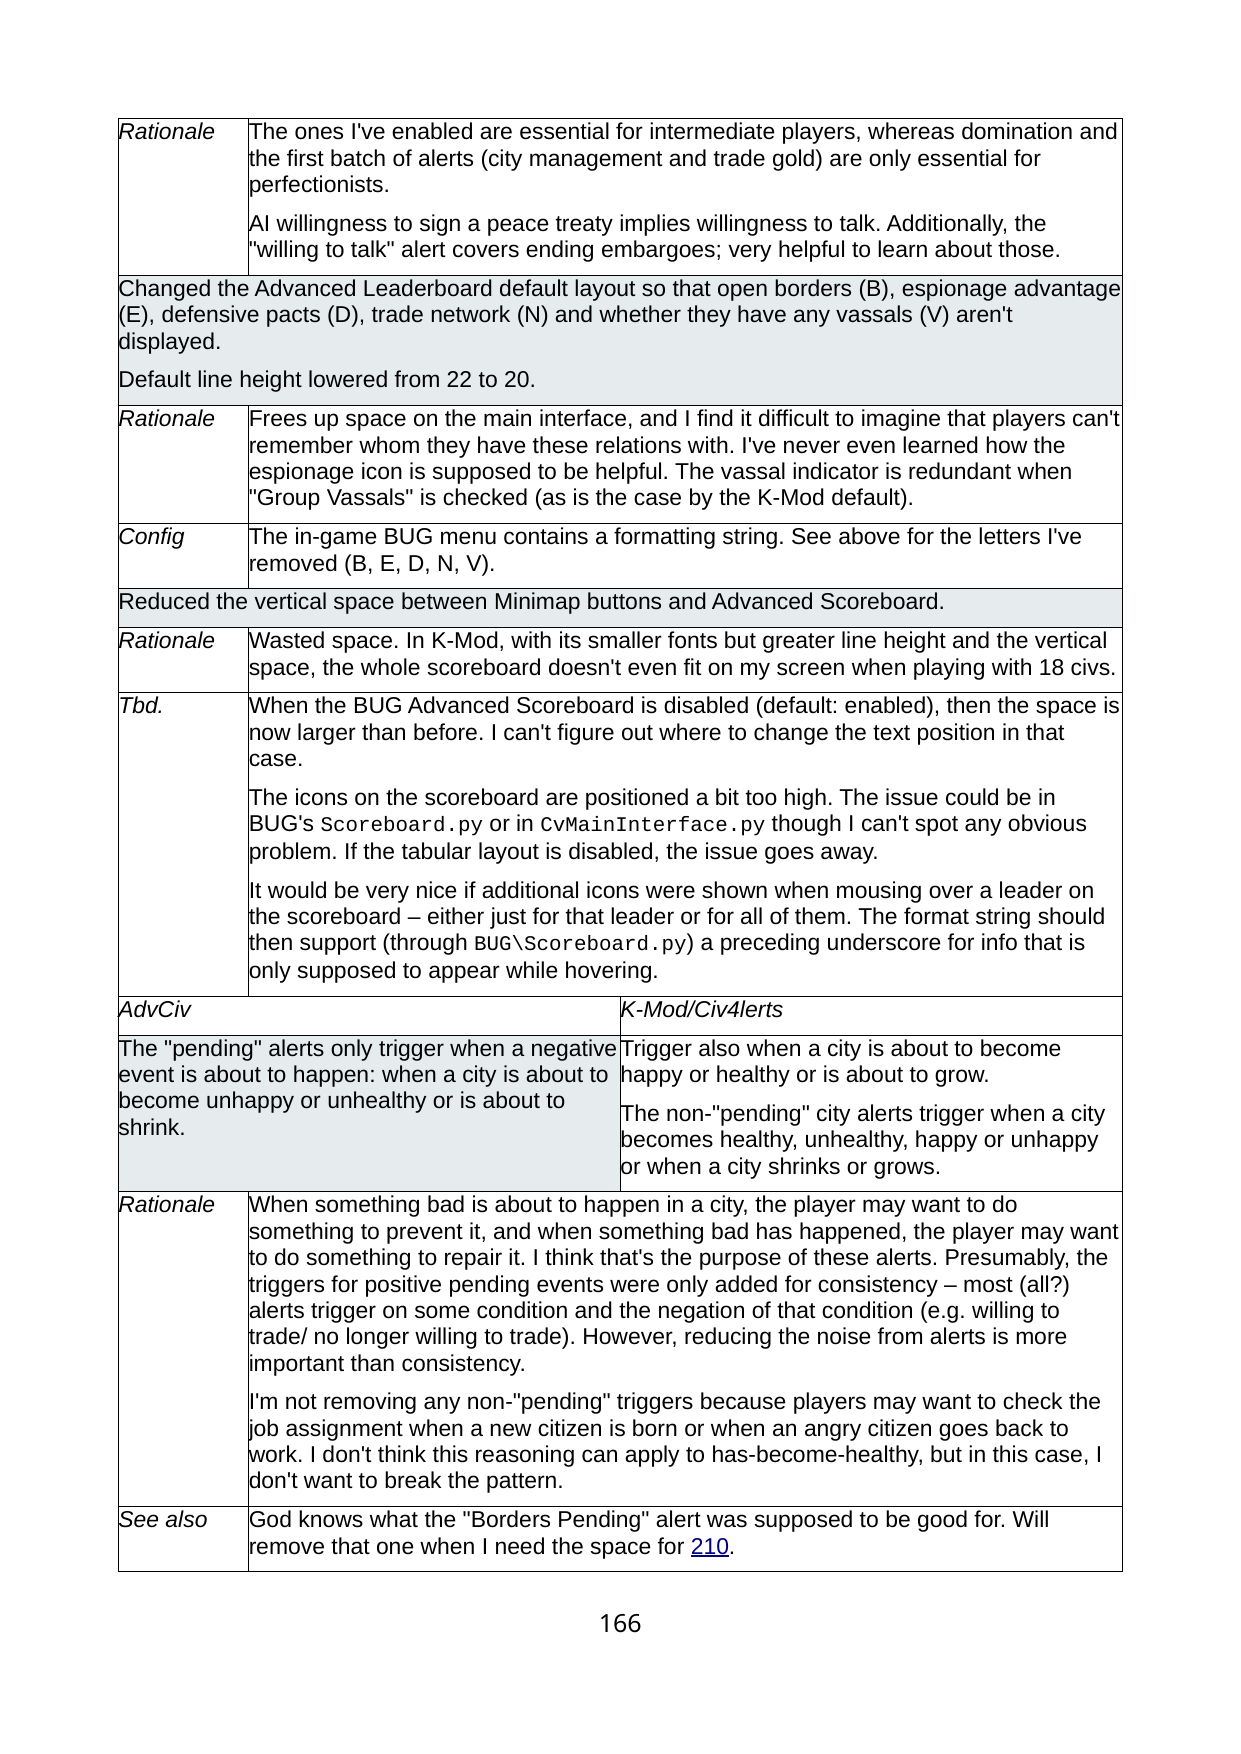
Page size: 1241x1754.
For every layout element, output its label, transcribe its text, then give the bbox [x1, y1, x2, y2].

table_cell Rationale [119, 628, 248, 692]
table_cell Trigger also when a city is about to become happy or healthy or is about to grow. The non-"pending" city alerts trigger when a city becomes healthy, unhealthy, happy or unhappy or when a city shrinks or grows. [621, 1036, 1122, 1191]
table_cell The in-game BUG menu contains a formatting string. See above for the letters I've removed (B, E, D, N, V). [249, 524, 1122, 588]
table_cell When something bad is about to happen in a city, the player may want to do something to prevent it, and when something bad has happened, the player may want to do something to repair it. I think that's the purpose of these alerts. Presumably, the triggers for positive pending events were only added for consistency – most (all?) alerts trigger on some condition and the negation of that condition (e.g. willing to trade/ no longer willing to trade). However, reducing the noise from alerts is more important than consistency. I'm not removing any non-"pending" triggers because players may want to check the job assignment when a new citizen is born or when an angry citizen goes back to work. I don't think this reasoning can apply to has-become-healthy, but in this case, I don't want to break the pattern. [249, 1192, 1122, 1506]
table_cell Changed the Advanced Leaderboard default layout so that open borders (B), espionage advantage (E), defensive pacts (D), trade network (N) and whether they have any vassals (V) aren't displayed. Default line height lowered from 22 to 20. [119, 276, 1122, 405]
table_cell AdvCiv [119, 997, 620, 1035]
table_cell Config [119, 524, 248, 588]
table_cell Reduced the vertical space between Minimap buttons and Advanced Scoreboard. [119, 589, 1122, 627]
table_cell The ones I've enabled are essential for intermediate players, whereas domination and the first batch of alerts (city management and trade gold) are only essential for perfectionists. AI willingness to sign a peace treaty implies willingness to talk. Additionally, the "willing to talk" alert covers ending embargoes; very helpful to learn about those. [249, 119, 1122, 275]
table_cell See also [119, 1507, 248, 1571]
table_cell Rationale [119, 1192, 248, 1506]
table_cell Rationale [119, 406, 248, 523]
table_cell Tbd. [119, 693, 248, 996]
table_cell Rationale [119, 119, 248, 275]
table_cell When the BUG Advanced Scoreboard is disabled (default: enabled), then the space is now larger than before. I can't figure out where to change the text position in that case. The icons on the scoreboard are positioned a bit too high. The issue could be in BUG's Scoreboard.py or in CvMainInterface.py though I can't spot any obvious problem. If the tabular layout is disabled, the issue goes away. It would be very nice if additional icons were shown when mousing over a leader on the scoreboard – either just for that leader or for all of them. The format string should then support (through BUG\Scoreboard.py) a preceding underscore for info that is only supposed to appear while hovering. [249, 693, 1122, 996]
table_cell Wasted space. In K-Mod, with its smaller fonts but greater line height and the vertical space, the whole scoreboard doesn't even fit on my screen when playing with 18 civs. [249, 628, 1122, 692]
table_cell Frees up space on the main interface, and I find it difficult to imagine that players can't remember whom they have these relations with. I've never even learned how the espionage icon is supposed to be helpful. The vassal indicator is redundant when "Group Vassals" is checked (as is the case by the K-Mod default). [249, 406, 1122, 523]
table_cell God knows what the "Borders Pending" alert was supposed to be good for. Will remove that one when I need the space for 210. [249, 1507, 1122, 1571]
table_cell K-Mod/Civ4lerts [621, 997, 1122, 1035]
table_cell The "pending" alerts only trigger when a negative event is about to happen: when a city is about to become unhappy or unhealthy or is about to shrink. [119, 1036, 620, 1191]
